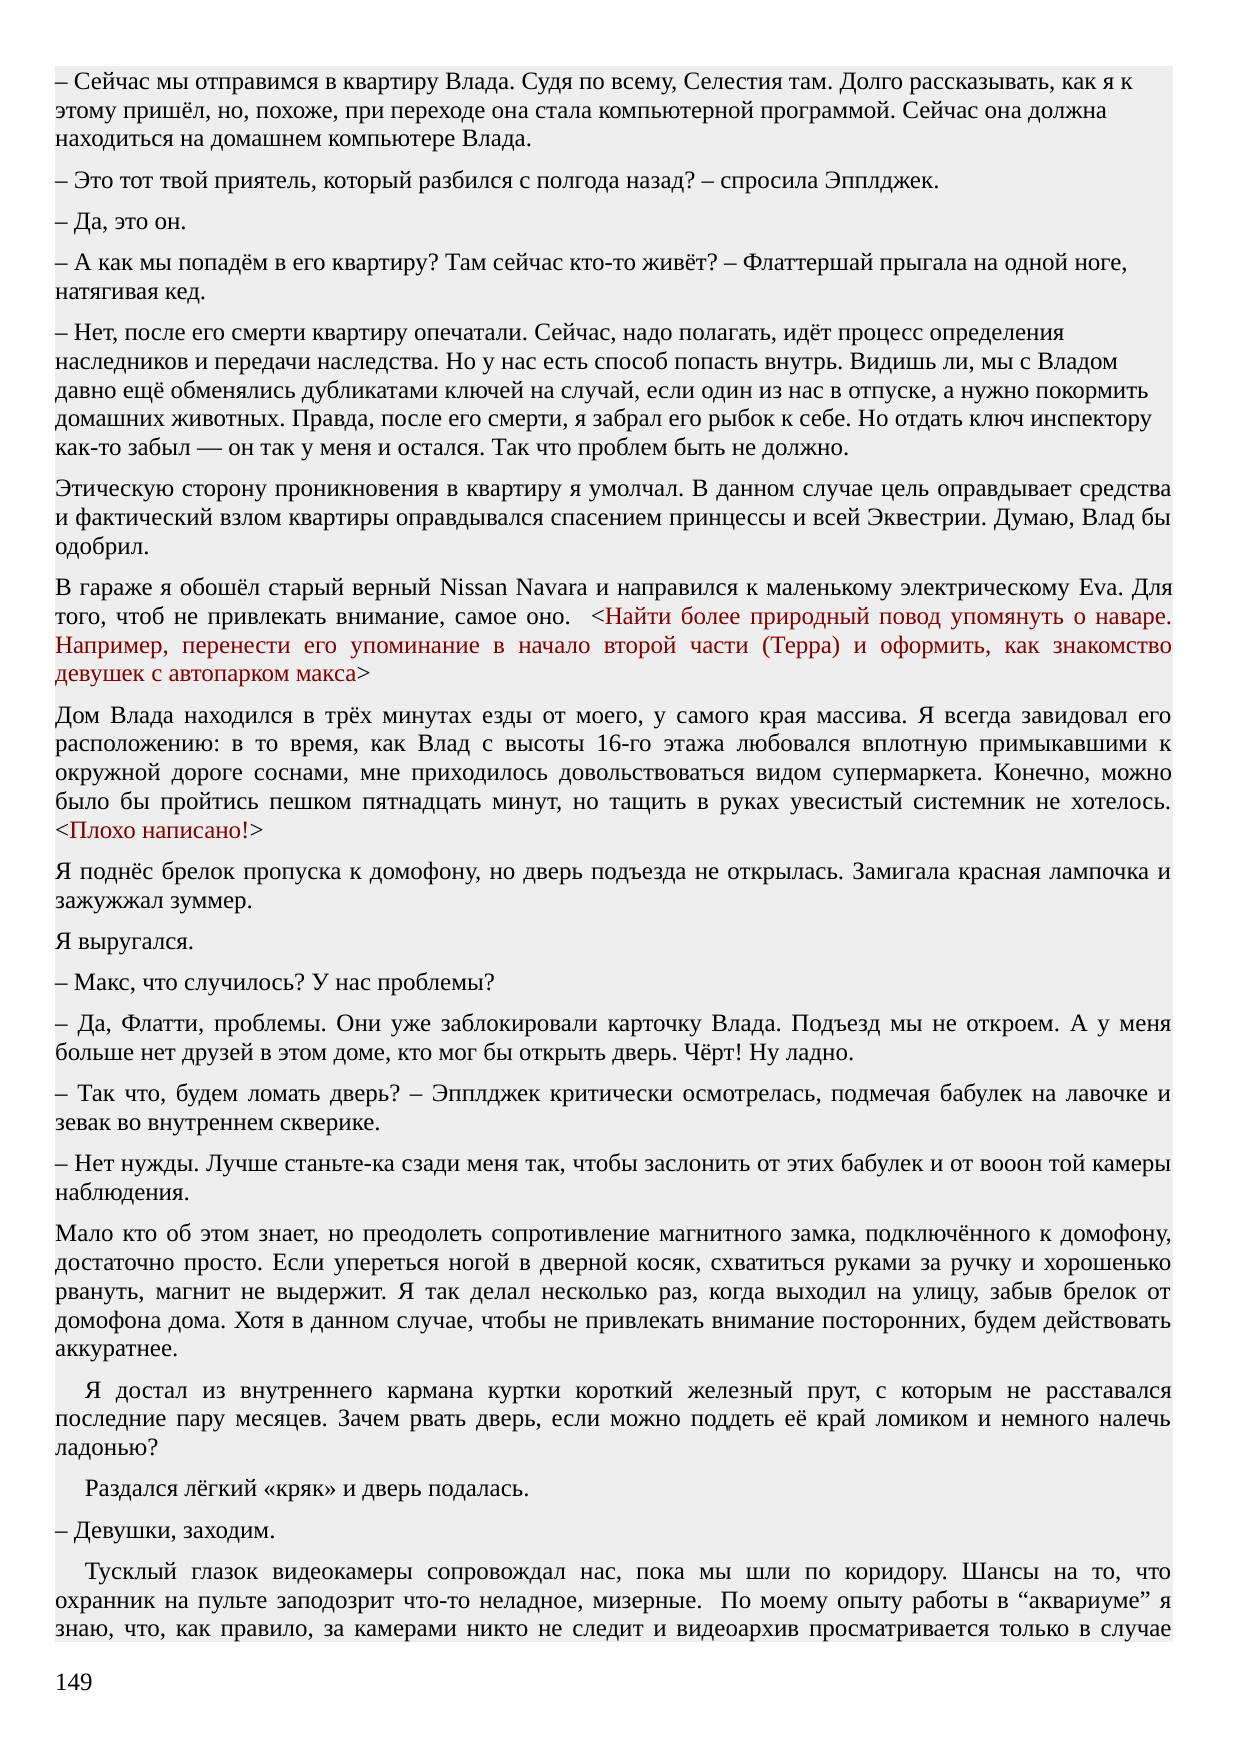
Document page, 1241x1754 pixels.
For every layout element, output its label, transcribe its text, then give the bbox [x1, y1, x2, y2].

text В гараже я обошёл старый верный Nissan Navara и направился к маленькому электрическому Eva. Для того, чтоб не привлекать внимание, самое оно. <Найти более природный повод упомянуть о наваре. Например, перенести его упоминание в начало второй части (Терра) и оформить, как знакомство девушек с автопарком макса> [55, 572, 1173, 687]
text – Макс, что случилось? У нас проблемы? [55, 967, 1173, 996]
text – Да, Флатти, проблемы. Они уже заблокировали карточку Влада. Подъезд мы не откроем. А у меня больше нет друзей в этом доме, кто мог бы открыть дверь. Чёрт! Ну ладно. [55, 1008, 1173, 1066]
text Этическую сторону проникновения в квартиру я умолчал. В данном случае цель оправдывает средства и фактический взлом квартиры оправдывался спасением принцессы и всей Эквестрии. Думаю, Влад бы одобрил. [55, 473, 1173, 560]
text – Так что, будем ломать дверь? – Эпплджек критически осмотрелась, подмечая бабулек на лавочке и зевак во внутреннем скверике. [55, 1078, 1173, 1136]
text Я выругался. [55, 926, 1173, 955]
text – Это тот твой приятель, который разбился с полгода назад? – спросила Эпплджек. [55, 165, 1173, 193]
text – Сейчас мы отправимся в квартиру Влада. Судя по всему, Селестия там. Долго рассказывать, как я к этому пришёл, но, похоже, при переходе она стала компьютерной программой. Сейчас она должна находиться на домашнем компьютере Влада. [55, 66, 1173, 152]
text Я поднёс брелок пропуска к домофону, но дверь подъезда не открылась. Замигала красная лампочка и зажужжал зуммер. [55, 856, 1173, 913]
text Я достал из внутреннего кармана куртки короткий железный прут, с которым не расставался последние пару месяцев. Зачем рвать дверь, если можно поддеть её край ломиком и немного налечь ладонью? [55, 1375, 1173, 1461]
list Мало кто об этом знает, но преодолеть сопротивление магнитного замка, подключённого к домофону, достаточно просто. Если упереться ногой в дверной косяк, схватиться руками за ручку и хорошенько рвануть, магнит не выдержит. Я так делал несколько раз, когда выходил на улицу, забыв брелок от домофона дома. Хотя в данном случае, чтобы не привлекать внимание посторонних, будем действовать аккуратнее. [55, 1218, 1173, 1362]
text Раздался лёгкий «кряк» и дверь подалась. [55, 1473, 1173, 1502]
text Тусклый глазок видеокамеры сопровождал нас, пока мы шли по коридору. Шансы на то, что охранник на пульте заподозрит что-то неладное, мизерные. По моему опыту работы в “аквариуме” я знаю, что, как правило, за камерами никто не следит и видеоархив просматривается только в случае [55, 1556, 1173, 1642]
text – Нет, после его смерти квартиру опечатали. Сейчас, надо полагать, идёт процесс определения наследников и передачи наследства. Но у нас есть способ попасть внутрь. Видишь ли, мы с Владом давно ещё обменялись дубликатами ключей на случай, если один из нас в отпуске, а нужно покормить домашних животных. Правда, после его смерти, я забрал его рыбок к себе. Но отдать ключ инспектору как-то забыл — он так у меня и остался. Так что проблем быть не должно. [55, 317, 1173, 461]
text – Девушки, заходим. [55, 1515, 1173, 1543]
text – Нет нужды. Лучше станьте-ка сзади меня так, чтобы заслонить от этих бабулек и от вооон той камеры наблюдения. [55, 1148, 1173, 1206]
text – А как мы попадём в его квартиру? Там сейчас кто-то живёт? – Флаттершай прыгала на одной ноге, натягивая кед. [55, 247, 1173, 305]
text – Да, это он. [55, 206, 1173, 235]
text Дом Влада находился в трёх минутах езды от моего, у самого края массива. Я всегда завидовал его расположению: в то время, как Влад с высоты 16-го этажа любовался вплотную примыкавшими к окружной дороге соснами, мне приходилось довольствоваться видом супермаркета. Конечно, можно было бы пройтись пешком пятнадцать минут, но тащить в руках увесистый системник не хотелось. <Плохо написано!> [55, 700, 1173, 843]
